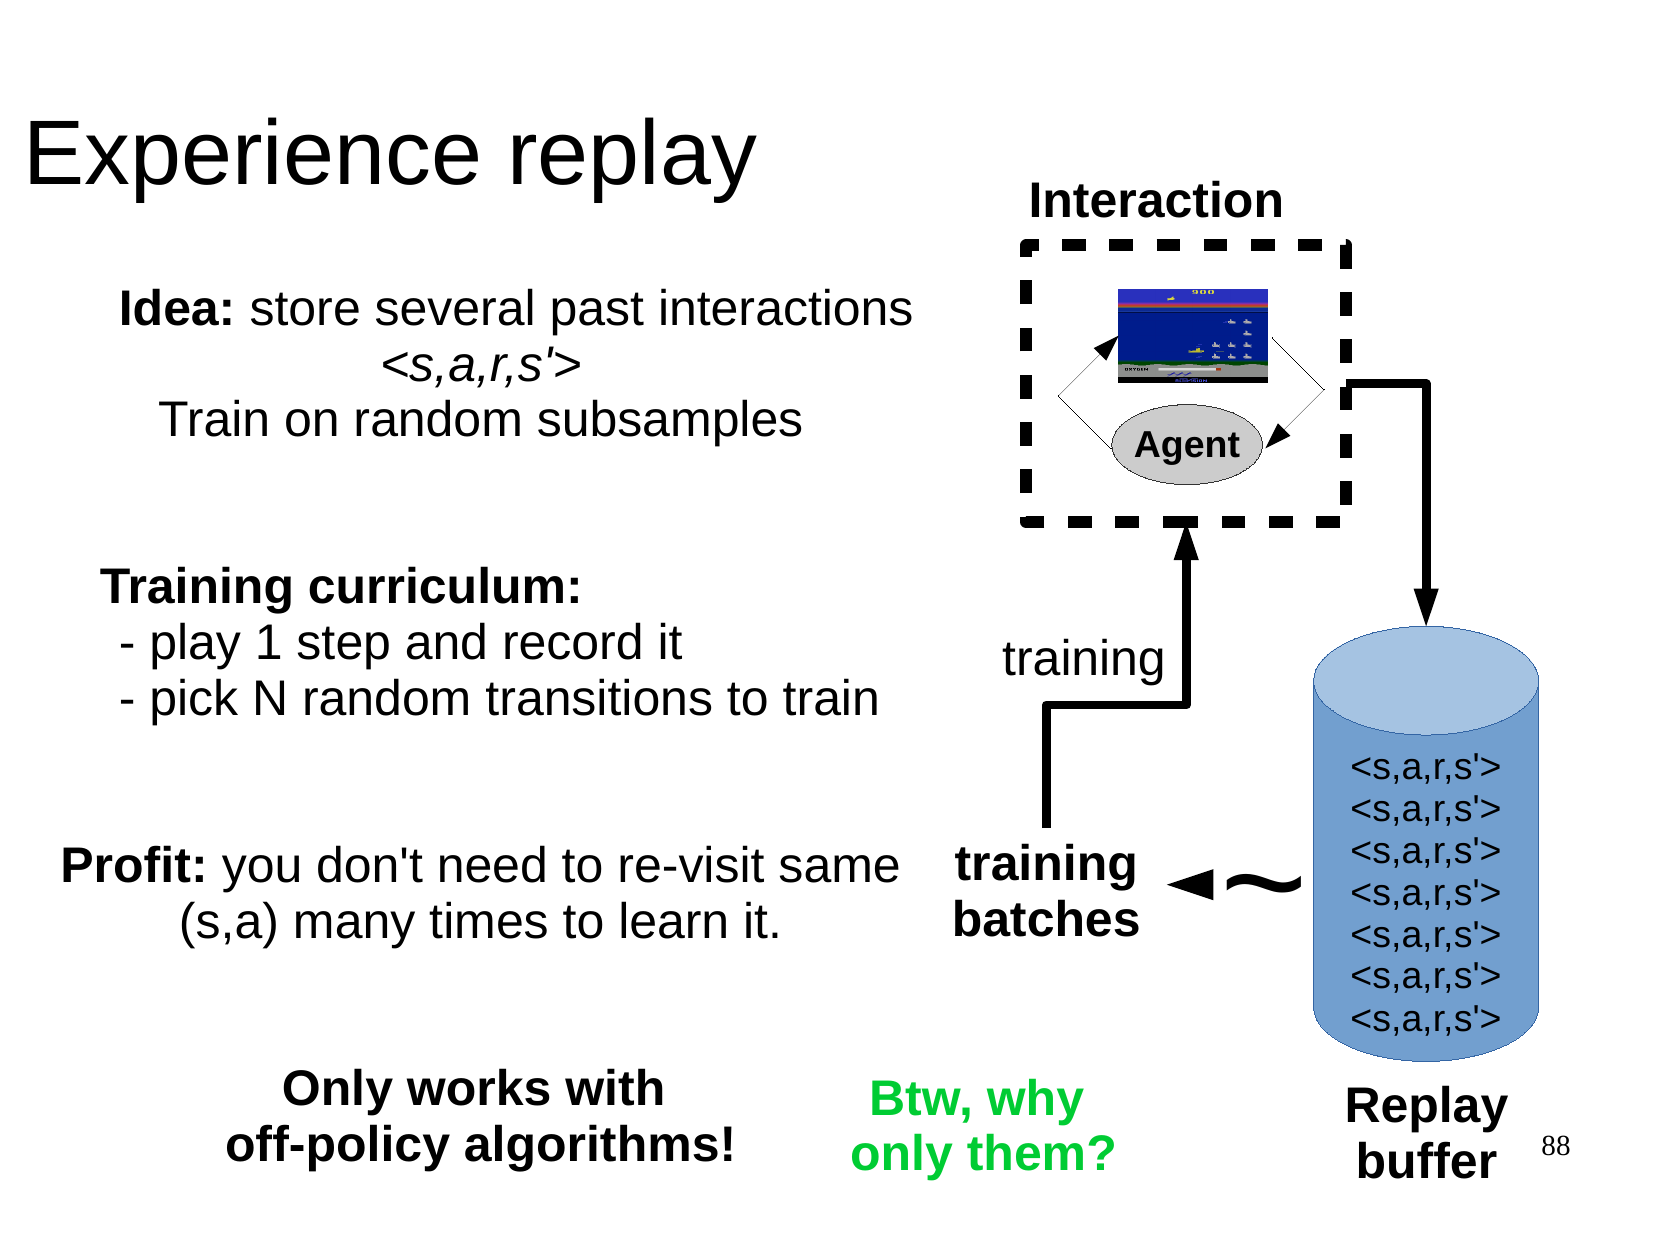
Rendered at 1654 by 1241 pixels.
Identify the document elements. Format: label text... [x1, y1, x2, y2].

text_box ~ [1205, 790, 1323, 973]
text_box Idea: store several past interactions <s,a,r,s'> Train on random subsamples Training curriculum: - play 1 step and record it - pick N random transitions to train Profit: you don't need to re-visit same (s,a) many times to learn it. Only works with off-policy algorithms! [28, 216, 933, 1241]
text_box training [977, 622, 1191, 736]
title Experience replay [23, 49, 1512, 257]
text_box <s,a,r,s'> <s,a,r,s'> <s,a,r,s'> <s,a,r,s'> <s,a,r,s'> <s,a,r,s'> <s,a,r,s'> [1313, 685, 1539, 1062]
text_box training batches [928, 828, 1165, 956]
text_box Agent [1111, 404, 1263, 485]
picture [1118, 289, 1268, 383]
text_box Replay buffer [1329, 1070, 1524, 1198]
text_box Interaction [1013, 164, 1300, 236]
text_box [1026, 257, 1346, 523]
text_box Btw, why only them? [835, 1062, 1132, 1190]
